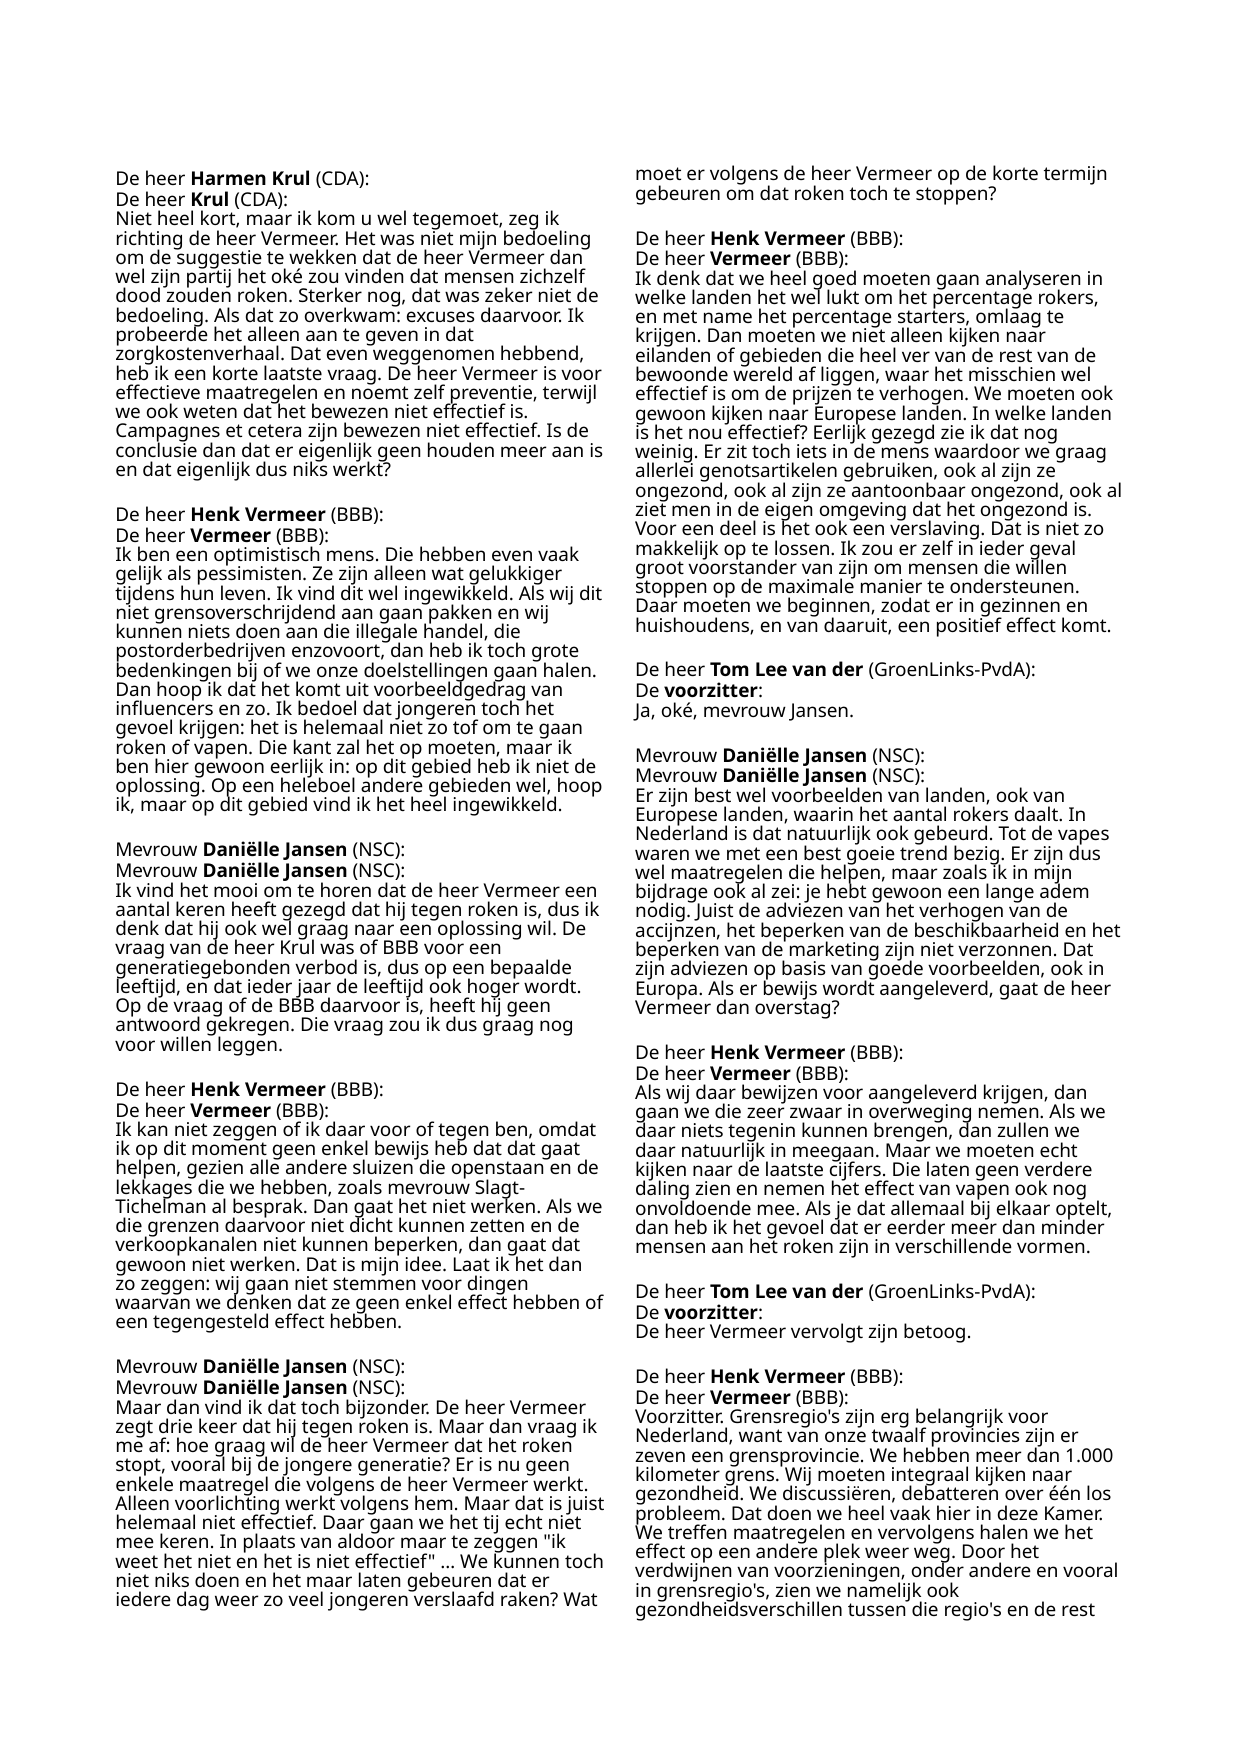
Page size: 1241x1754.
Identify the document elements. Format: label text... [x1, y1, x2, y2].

text De heer Vermeer (BBB): [115, 1102, 605, 1121]
text Ik denk dat we heel goed moeten gaan analyseren in welke landen het wel lukt om het percentage rokers, en met name het percentage starters, omlaag te krijgen. Dan moeten we niet alleen kijken naar eilanden of gebieden die heel ver van de rest van de bewoonde wereld af liggen, waar het misschien wel effectief is om de prijzen te verhogen. We moeten ook gewoon kijken naar Europese landen. In welke landen is het nou effectief? Eerlijk gezegd zie ik dat nog weinig. Er zit toch iets in de mens waardoor we graag allerlei genotsartikelen gebruiken, ook al zijn ze ongezond, ook al zijn ze aantoonbaar ongezond, ook al ziet men in de eigen omgeving dat het ongezond is. Voor een deel is het ook een verslaving. Dat is niet zo makkelijk op te lossen. Ik zou er zelf in ieder geval groot voorstander van zijn om mensen die willen stoppen op de maximale manier te ondersteunen. Daar moeten we beginnen, zodat er in gezinnen en huishoudens, en van daaruit, een positief effect komt. [635, 270, 1125, 636]
text De heer Vermeer (BBB): [635, 250, 1125, 270]
text Voorzitter. Grensregio's zijn erg belangrijk voor Nederland, want van onze twaalf provincies zijn er zeven een grensprovincie. We hebben meer dan 1.000 kilometer grens. Wij moeten integraal kijken naar gezondheid. We discussiëren, debatteren over één los probleem. Dat doen we heel vaak hier in deze Kamer. We treffen maatregelen en vervolgens halen we het effect op een andere plek weer weg. Door het verdwijnen van voorzieningen, onder andere en vooral in grensregio's, zien we namelijk ook gezondheidsverschillen tussen die regio's en de rest [635, 1408, 1125, 1620]
text De heer Vermeer (BBB): [635, 1064, 1125, 1084]
text De heer Henk Vermeer (BBB): [635, 225, 1125, 250]
text De heer Henk Vermeer (BBB): [115, 1076, 605, 1102]
text Als wij daar bewijzen voor aangeleverd krijgen, dan gaan we die zeer zwaar in overweging nemen. Als we daar niets tegenin kunnen brengen, dan zullen we daar natuurlijk in meegaan. Maar we moeten echt kijken naar de laatste cijfers. Die laten geen verdere daling zien en nemen het effect van vapen ook nog onvoldoende mee. Als je dat allemaal bij elkaar optelt, dan heb ik het gevoel dat er eerder meer dan minder mensen aan het roken zijn in verschillende vormen. [635, 1084, 1125, 1257]
text Ik ben een optimistisch mens. Die hebben even vaak gelijk als pessimisten. Ze zijn alleen wat gelukkiger tijdens hun leven. Ik vind dit wel ingewikkeld. Als wij dit niet grensoverschrijdend aan gaan pakken en wij kunnen niets doen aan die illegale handel, die postorderbedrijven enzovoort, dan heb ik toch grote bedenkingen bij of we onze doelstellingen gaan halen. Dan hoop ik dat het komt uit voorbeeldgedrag van influencers en zo. Ik bedoel dat jongeren toch het gevoel krijgen: het is helemaal niet zo tof om te gaan roken of vapen. Die kant zal het op moeten, maar ik ben hier gewoon eerlijk in: op dit gebied heb ik niet de oplossing. Op een heleboel andere gebieden wel, hoop ik, maar op dit gebied vind ik het heel ingewikkeld. [115, 546, 605, 816]
text Mevrouw Daniëlle Jansen (NSC): [635, 767, 1125, 787]
text De heer Harmen Krul (CDA): [115, 165, 605, 191]
text Mevrouw Daniëlle Jansen (NSC): [115, 862, 605, 882]
text Ik kan niet zeggen of ik daar voor of tegen ben, omdat ik op dit moment geen enkel bewijs heb dat dat gaat helpen, gezien alle andere sluizen die openstaan en de lekkages die we hebben, zoals mevrouw Slagt-Tichelman al besprak. Dan gaat het niet werken. Als we die grenzen daarvoor niet dicht kunnen zetten en de verkoopkanalen niet kunnen beperken, dan gaat dat gewoon niet werken. Dat is mijn idee. Laat ik het dan zo zeggen: wij gaan niet stemmen voor dingen waarvan we denken dat ze geen enkel effect hebben of een tegengesteld effect hebben. [115, 1121, 605, 1333]
text moet er volgens de heer Vermeer op de korte termijn gebeuren om dat roken toch te stoppen? [635, 165, 1125, 204]
text De heer Vermeer (BBB): [635, 1389, 1125, 1408]
text Maar dan vind ik dat toch bijzonder. De heer Vermeer zegt drie keer dat hij tegen roken is. Maar dan vraag ik me af: hoe graag wil de heer Vermeer dat het roken stopt, vooral bij de jongere generatie? Er is nu geen enkele maatregel die volgens de heer Vermeer werkt. Alleen voorlichting werkt volgens hem. Maar dat is juist helemaal niet effectief. Daar gaan we het tij echt niet mee keren. In plaats van aldoor maar te zeggen "ik weet het niet en het is niet effectief" … We kunnen toch niet niks doen en het maar laten gebeuren dat er iedere dag weer zo veel jongeren verslaafd raken? Wat [115, 1399, 605, 1611]
text De voorzitter: [635, 1304, 1125, 1323]
text De heer Tom Lee van der (GroenLinks-PvdA): [635, 657, 1125, 682]
text Ik vind het mooi om te horen dat de heer Vermeer een aantal keren heeft gezegd dat hij tegen roken is, dus ik denk dat hij ook wel graag naar een oplossing wil. De vraag van de heer Krul was of BBB voor een generatiegebonden verbod is, dus op een bepaalde leeftijd, en dat ieder jaar de leeftijd ook hoger wordt. Op de vraag of de BBB daarvoor is, heeft hij geen antwoord gekregen. Die vraag zou ik dus graag nog voor willen leggen. [115, 882, 605, 1055]
text De heer Vermeer (BBB): [115, 527, 605, 546]
text Mevrouw Daniëlle Jansen (NSC): [115, 837, 605, 862]
text Mevrouw Daniëlle Jansen (NSC): [115, 1379, 605, 1399]
text Ja, oké, mevrouw Jansen. [635, 702, 1125, 721]
text De heer Henk Vermeer (BBB): [115, 501, 605, 527]
text De heer Henk Vermeer (BBB): [635, 1363, 1125, 1389]
text Niet heel kort, maar ik kom u wel tegemoet, zeg ik richting de heer Vermeer. Het was niet mijn bedoeling om de suggestie te wekken dat de heer Vermeer dan wel zijn partij het oké zou vinden dat mensen zichzelf dood zouden roken. Sterker nog, dat was zeker niet de bedoeling. Als dat zo overkwam: excuses daarvoor. Ik probeerde het alleen aan te geven in dat zorgkostenverhaal. Dat even weggenomen hebbend, heb ik een korte laatste vraag. De heer Vermeer is voor effectieve maatregelen en noemt zelf preventie, terwijl we ook weten dat het bewezen niet effectief is. Campagnes et cetera zijn bewezen niet effectief. Is de conclusie dan dat er eigenlijk geen houden meer aan is en dat eigenlijk dus niks werkt? [115, 210, 605, 480]
text De heer Krul (CDA): [115, 191, 605, 210]
text De heer Tom Lee van der (GroenLinks-PvdA): [635, 1278, 1125, 1304]
text De heer Vermeer vervolgt zijn betoog. [635, 1323, 1125, 1342]
text De heer Henk Vermeer (BBB): [635, 1039, 1125, 1064]
text Er zijn best wel voorbeelden van landen, ook van Europese landen, waarin het aantal rokers daalt. In Nederland is dat natuurlijk ook gebeurd. Tot de vapes waren we met een best goeie trend bezig. Er zijn dus wel maatregelen die helpen, maar zoals ik in mijn bijdrage ook al zei: je hebt gewoon een lange adem nodig. Juist de adviezen van het verhogen van de accijnzen, het beperken van de beschikbaarheid en het beperken van de marketing zijn niet verzonnen. Dat zijn adviezen op basis van goede voorbeelden, ook in Europa. Als er bewijs wordt aangeleverd, gaat de heer Vermeer dan overstag? [635, 787, 1125, 1018]
text De voorzitter: [635, 682, 1125, 702]
text Mevrouw Daniëlle Jansen (NSC): [115, 1354, 605, 1379]
text Mevrouw Daniëlle Jansen (NSC): [635, 742, 1125, 767]
